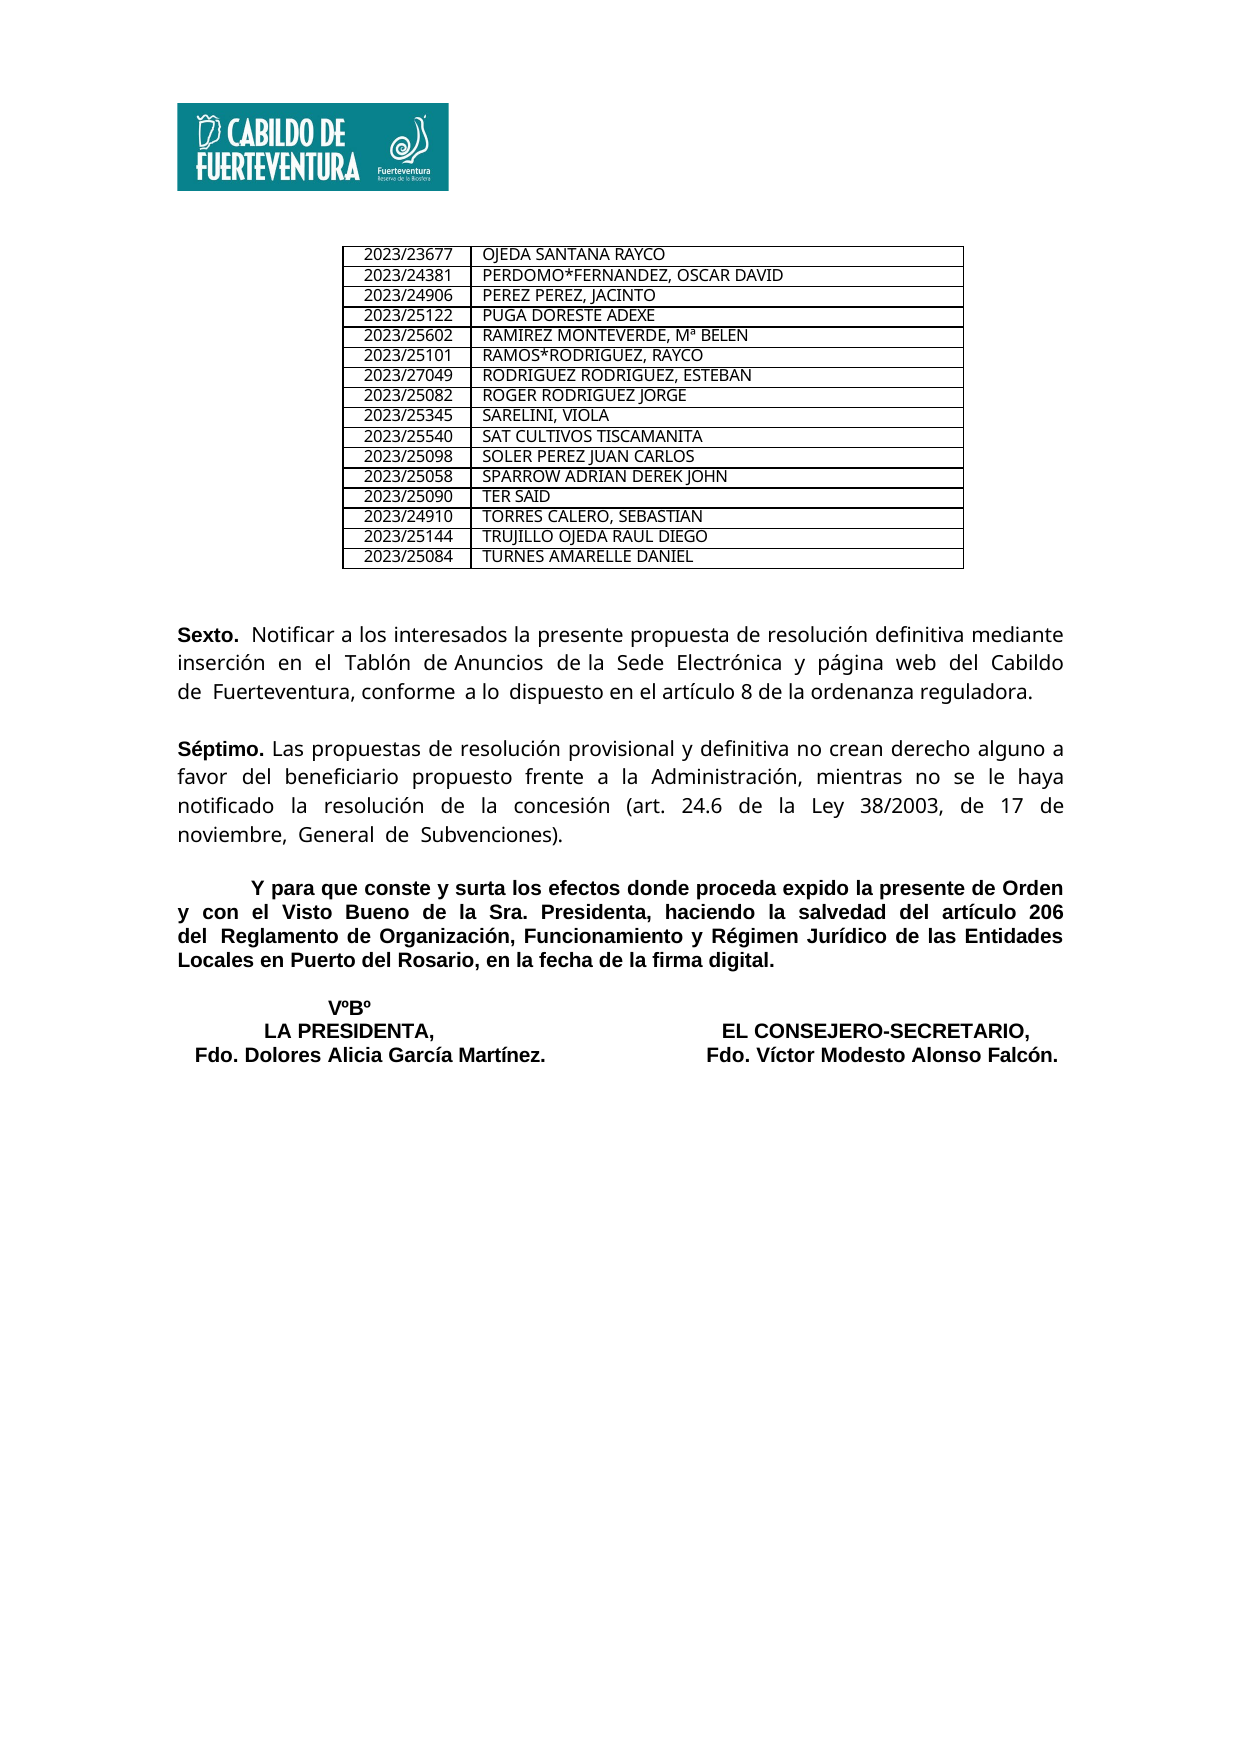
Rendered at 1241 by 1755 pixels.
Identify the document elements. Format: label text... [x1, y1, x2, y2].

table_cell 2023/25101 [344, 348, 470, 366]
table_cell SARELINI, VIOLA [472, 408, 963, 427]
table_cell 2023/25082 [344, 388, 470, 407]
table_cell PUGA DORESTE ADEXE [472, 308, 963, 326]
table_cell PERDOMO*FERNANDEZ, OSCAR DAVID [472, 267, 963, 286]
table_cell 2023/25602 [344, 328, 470, 346]
table_cell SAT CULTIVOS TISCAMANITA [472, 428, 963, 447]
table_cell 2023/25144 [344, 529, 470, 547]
table_cell 2023/24910 [344, 509, 470, 527]
table_cell TORRES CALERO, SEBASTIAN [472, 509, 963, 527]
table_header OJEDA SANTANA RAYCO [472, 247, 963, 266]
table_cell ROGER RODRIGUEZ JORGE [472, 388, 963, 407]
table_cell SPARROW ADRIAN DEREK JOHN [472, 469, 963, 487]
table_cell 2023/24381 [344, 267, 470, 286]
text Séptimo. Las propuestas de resolución provisional y definitiva no crean derecho alguno a favor del beneficiario propuesto frente a la Administración, mientras no se le haya notificado la resolución de la concesión (art. 24.6 de la Ley 38/2003, de 17 de noviembre, General de Subvenciones). [177, 734, 1064, 848]
table_cell RODRIGUEZ RODRIGUEZ, ESTEBAN [472, 368, 963, 386]
text Fdo. Dolores Alicia García Martínez. Fdo. Víctor Modesto Alonso Falcón. [194, 1043, 1076, 1067]
table_cell PEREZ PEREZ, JACINTO [472, 287, 963, 306]
table_cell 2023/25540 [344, 428, 470, 447]
table_cell SOLER PEREZ JUAN CARLOS [472, 448, 963, 467]
table_cell 2023/25090 [344, 489, 470, 507]
text VºBº [328, 996, 1076, 1020]
table_cell TRUJILLO OJEDA RAUL DIEGO [472, 529, 963, 547]
table_cell 2023/25345 [344, 408, 470, 427]
table_cell 2023/25084 [344, 549, 470, 568]
table_cell 2023/24906 [344, 287, 470, 306]
text Sexto. Notificar a los interesados la presente propuesta de resolución definitiva mediante inserción en el Tablón de Anuncios de la Sede Electrónica y página web del Cabildo de Fuerteventura, conforme a lo dispuesto en el artículo 8 de la ordenanza reguladora. [177, 620, 1064, 706]
table_cell 2023/25122 [344, 308, 470, 326]
table_cell RAMIREZ MONTEVERDE, Mª BELEN [472, 328, 963, 346]
table_cell 2023/25098 [344, 448, 470, 467]
table_header 2023/23677 [344, 247, 470, 266]
table_cell TURNES AMARELLE DANIEL [472, 549, 963, 568]
table_cell RAMOS*RODRIGUEZ, RAYCO [472, 348, 963, 366]
subtitle Y para que conste y surta los efectos donde proceda expido la presente de Orden y con el Visto Bueno de la Sra. Presidenta, haciendo la salvedad del artículo 206 del Reglamento de Organización, Funcionamiento y Régimen Jurídico de las Entidades Locales en Puerto del Rosario, en la fecha de la firma digital. [177, 876, 1064, 972]
table_cell TER SAID [472, 489, 963, 507]
table_cell 2023/25058 [344, 469, 470, 487]
text LA PRESIDENTA, EL CONSEJERO-SECRETARIO, [264, 1020, 1076, 1043]
table_cell 2023/27049 [344, 368, 470, 386]
